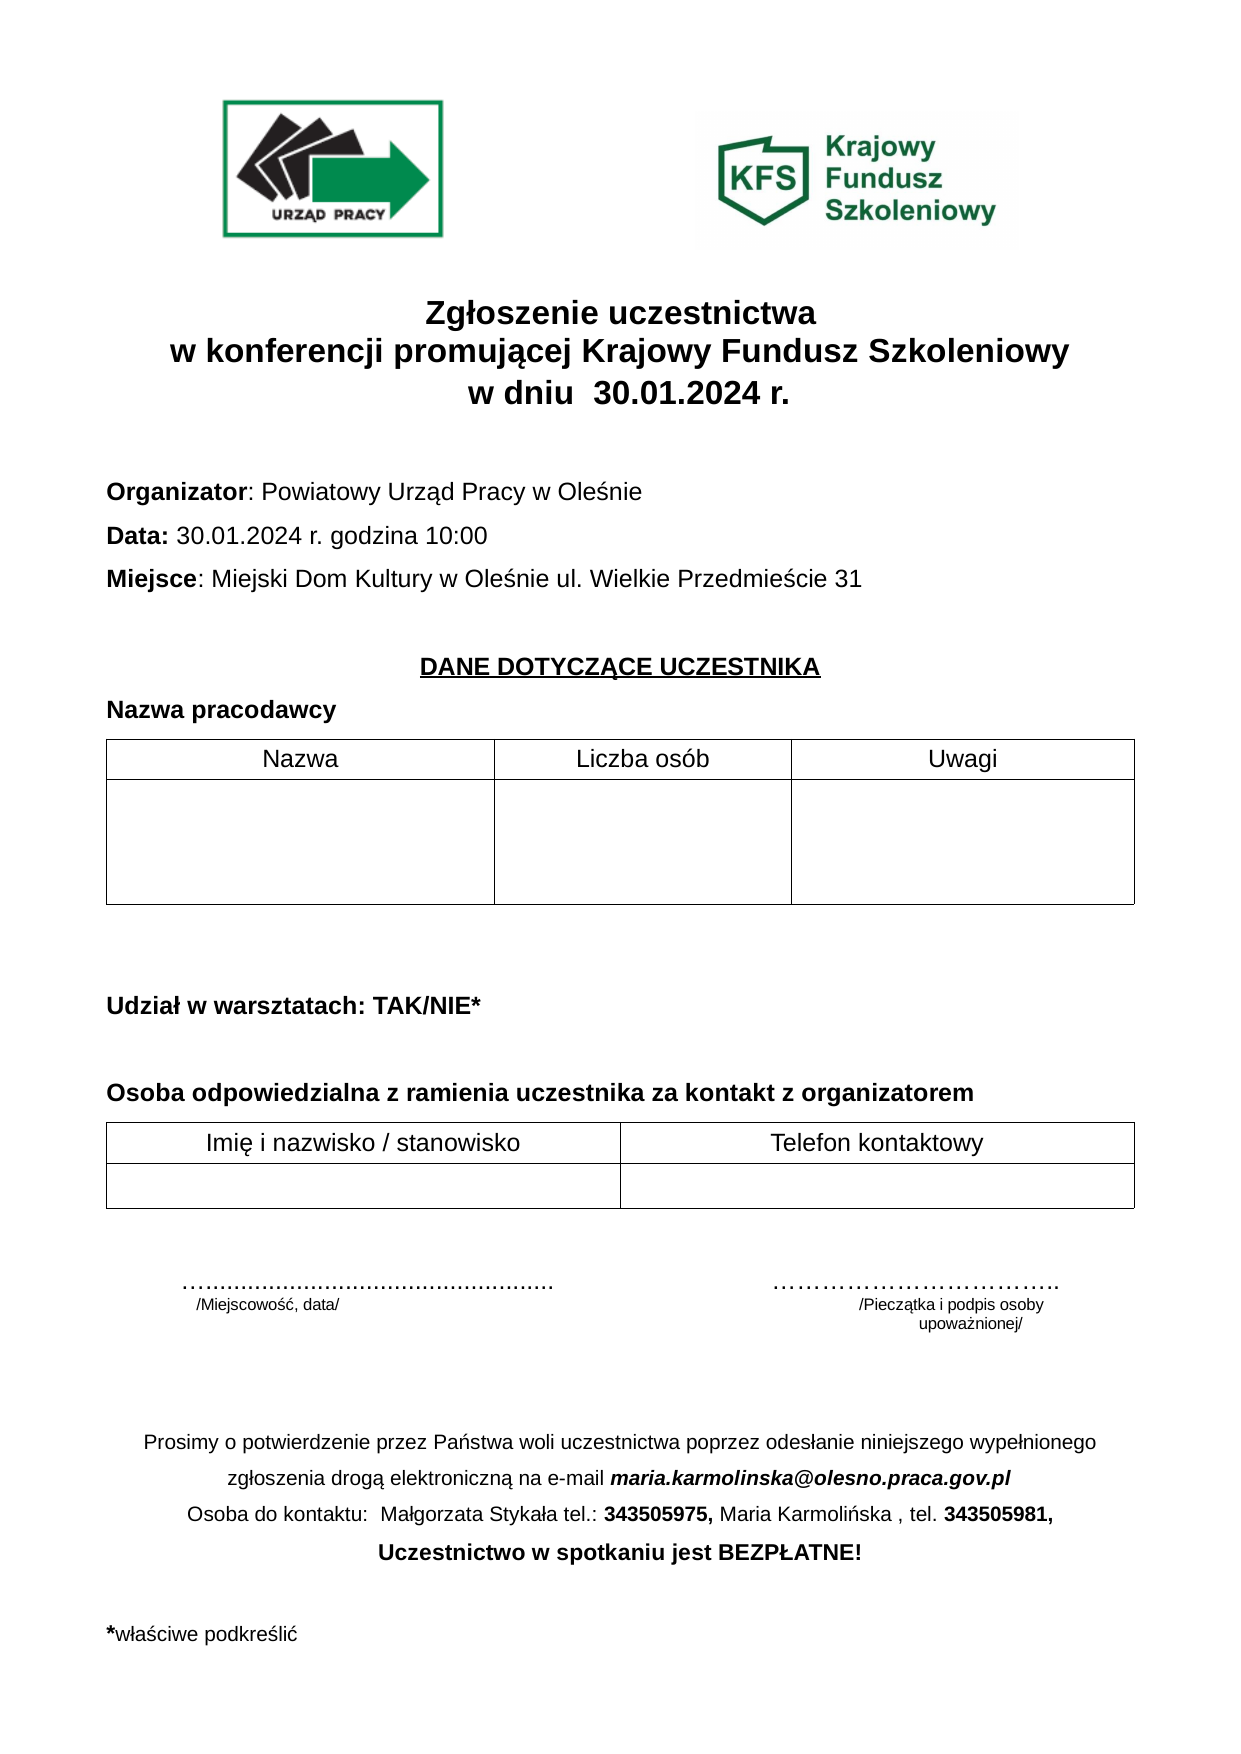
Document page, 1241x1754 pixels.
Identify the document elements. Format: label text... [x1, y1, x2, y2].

table_header Nazwa [107, 740, 494, 779]
text Osoba odpowiedzialna z ramienia uczestnika za kontakt z organizatorem [106, 1078, 1134, 1107]
picture [695, 112, 1020, 250]
text /Miejscowość, data/ /Pieczątka i podpis osoby upoważnionej/ [106, 1295, 1134, 1333]
table_header Imię i nazwisko / stanowisko [107, 1123, 620, 1162]
text *właściwe podkreślić [106, 1619, 1134, 1646]
table_cell [621, 1164, 1134, 1207]
table_header Liczba osób [495, 740, 791, 779]
table_cell [792, 780, 1134, 904]
table_cell [107, 1164, 620, 1207]
text ….................................................. …………………………….. [106, 1209, 1134, 1295]
text Udział w warsztatach: TAK/NIE* [106, 991, 1134, 1020]
text DANE DOTYCZĄCE UCZESTNIKA [106, 651, 1134, 681]
text Data: 30.01.2024 r. godzina 10:00 [106, 521, 1134, 550]
table_cell [495, 780, 791, 904]
text Nazwa pracodawcy [106, 695, 1134, 724]
text Miejsce: Miejski Dom Kultury w Oleśnie ul. Wielkie Przedmieście 31 [106, 564, 1134, 593]
picture [208, 90, 452, 249]
text Organizator: Powiatowy Urząd Pracy w Oleśnie [106, 477, 1134, 506]
table_header Uwagi [792, 740, 1134, 779]
table_header Telefon kontaktowy [621, 1123, 1134, 1162]
table_cell [107, 780, 494, 904]
text Prosimy o potwierdzenie przez Państwa woli uczestnictwa poprzez odesłanie niniejszego wypełnionego zgłoszenia drogą elektroniczną na e-mail maria.karmolinska@olesno.praca.gov.pl Osoba do kontaktu: Małgorzata Stykała tel.: 343505975, Maria Karmolińska , tel. 343505981, [106, 1430, 1134, 1526]
text Uczestnictwo w spotkaniu jest BEZPŁATNE! [106, 1538, 1134, 1565]
text Zgłoszenie uczestnictwa w konferencji promującej Krajowy Fundusz Szkoleniowy w dniu 30.01.2024 r. [106, 293, 1134, 413]
